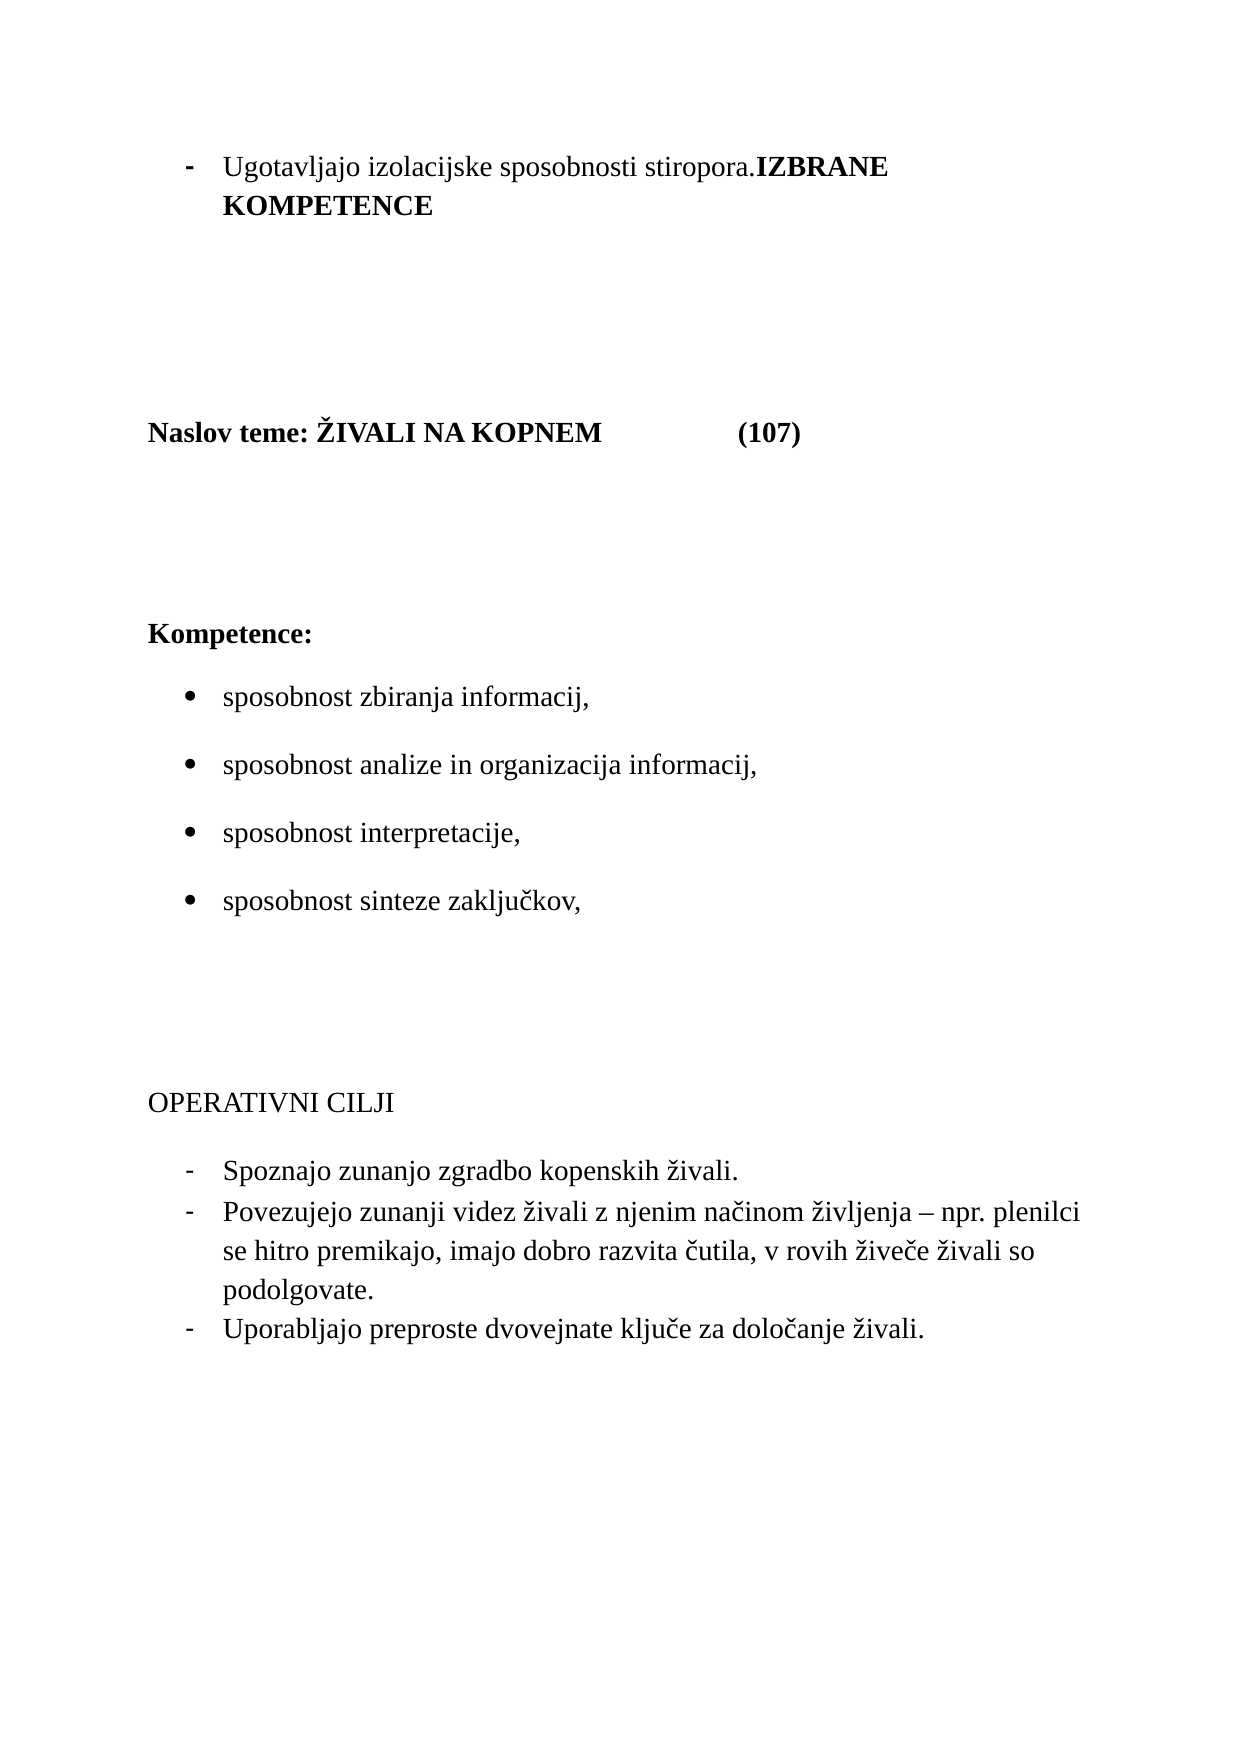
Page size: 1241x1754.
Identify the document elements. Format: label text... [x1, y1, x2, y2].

list sposobnost sinteze zaključkov, [185, 883, 1093, 916]
list sposobnost interpretacije, [185, 815, 1093, 848]
list sposobnost zbiranja informacij, [185, 679, 1093, 713]
text Kompetence: [148, 617, 1093, 650]
list Povezujejo zunanji videz živali z njenim načinom življenja – npr. plenilci se hitro premikajo, imajo dobro razvita čutila, v rovih živeče živali so podolgovate. [185, 1193, 1093, 1305]
text OPERATIVNI CILJI [148, 1085, 1093, 1118]
list sposobnost analize in organizacija informacij, [185, 747, 1093, 781]
list Ugotavljajo izolacijske sposobnosti stiropora.IZBRANE KOMPETENCE [185, 148, 1093, 222]
text Naslov teme: ŽIVALI NA KOPNEM (107) [148, 415, 1093, 449]
list Spoznajo zunanjo zgradbo kopenskih živali. [185, 1152, 1093, 1187]
list Uporabljajo preproste dvovejnate ključe za določanje živali. [185, 1310, 1093, 1346]
